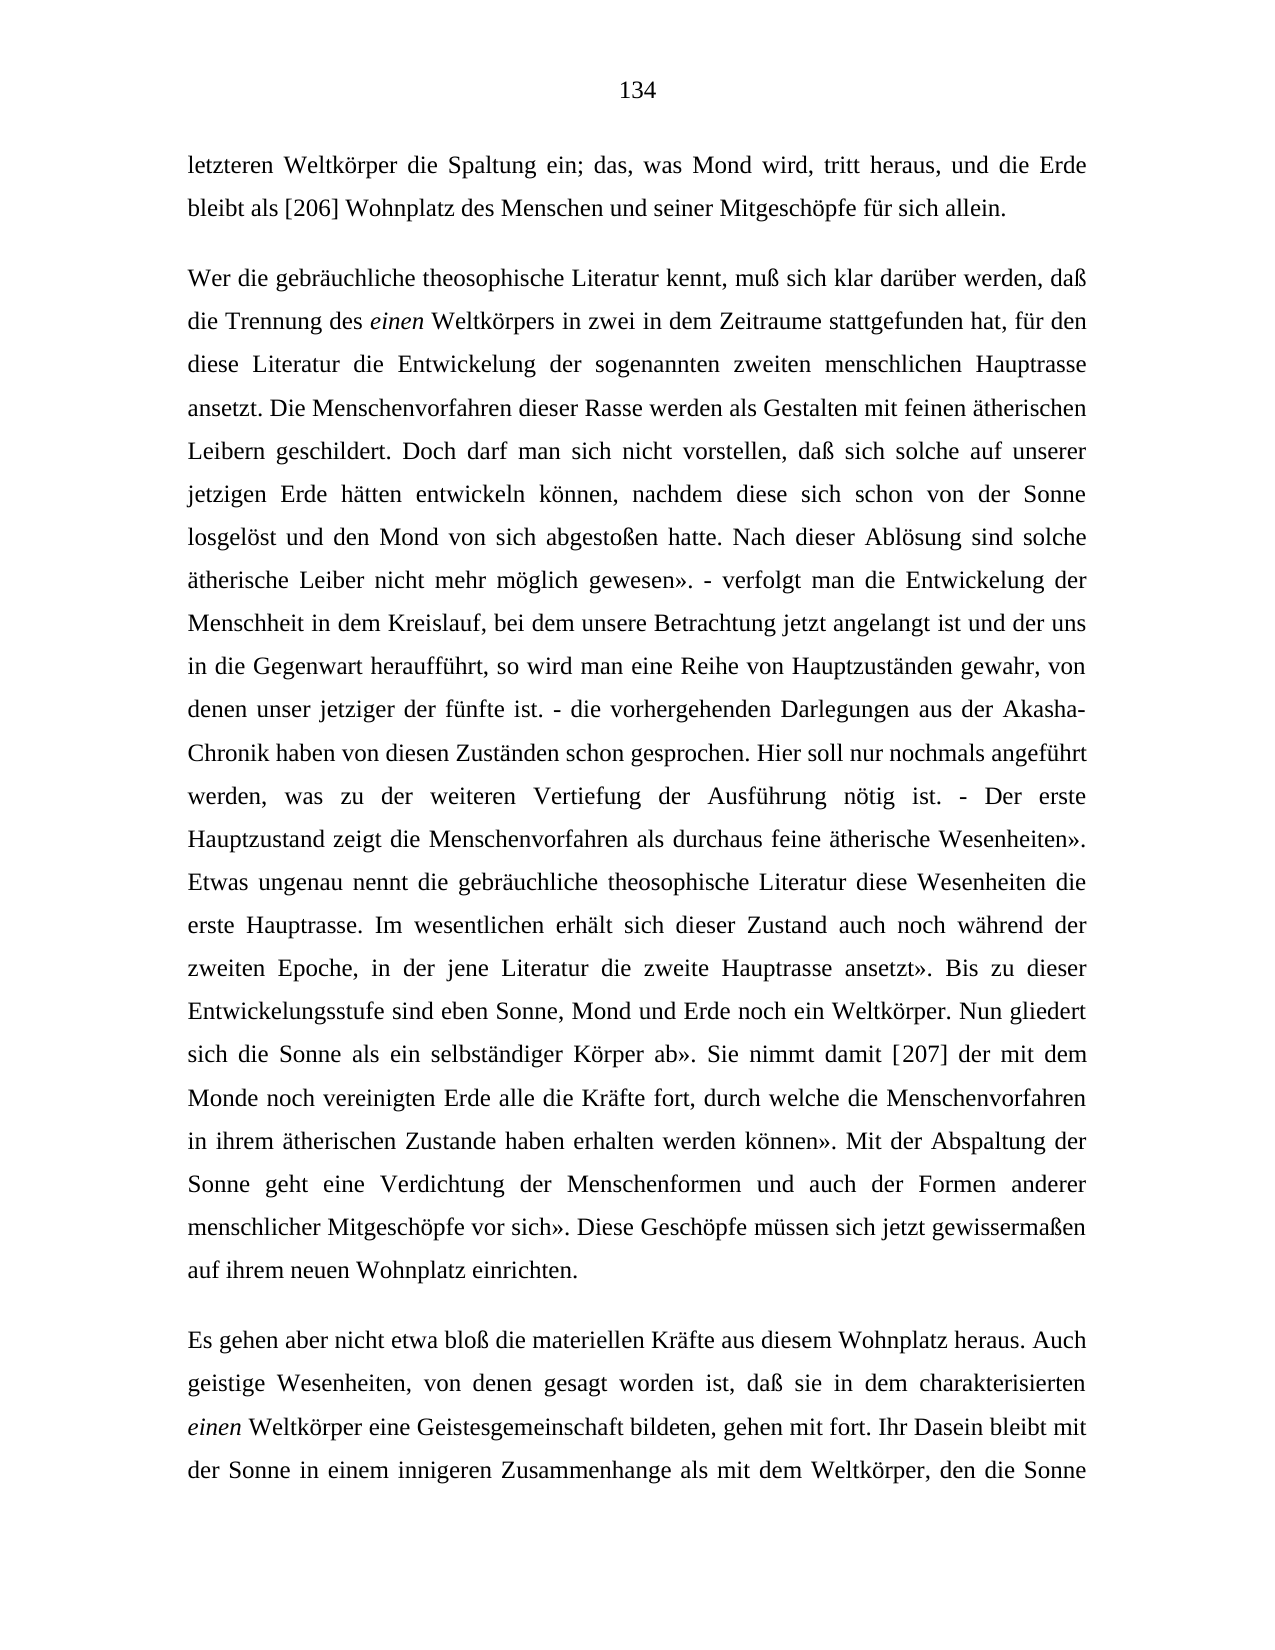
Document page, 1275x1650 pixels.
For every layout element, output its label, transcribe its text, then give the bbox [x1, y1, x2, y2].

text Wer die gebräuchliche theosophische Literatur kennt, muß sich klar darüber werden, daß die Trennung des einen Weltkörpers in zwei in dem Zeitraume stattgefunden hat, für den diese Literatur die Entwickelung der sogenannten zweiten menschlichen Hauptrasse ansetzt. Die Menschenvorfahren dieser Rasse werden als Gestalten mit feinen ätherischen Leibern geschildert. Doch darf man sich nicht vorstellen, daß sich solche auf unserer jetzigen Erde hätten entwickeln können, nachdem diese sich schon von der Sonne losgelöst und den Mond von sich abgestoßen hatte. Nach dieser Ablösung sind solche ätherische Leiber nicht mehr möglich gewesen». - verfolgt man die Entwickelung der Menschheit in dem Kreislauf, bei dem unsere Betrachtung jetzt angelangt ist und der uns in die Gegenwart heraufführt, so wird man eine Reihe von Hauptzuständen gewahr, von denen unser jetziger der fünfte ist. - die vorhergehenden Darlegungen aus der Akasha-Chronik haben von diesen Zuständen schon gesprochen. Hier soll nur nochmals angeführt werden, was zu der weiteren Vertiefung der Ausführung nötig ist. - Der erste Hauptzustand zeigt die Menschenvorfahren als durchaus feine ätherische Wesenheiten». Etwas ungenau nennt die gebräuchliche theosophische Literatur diese Wesenheiten die erste Hauptrasse. Im wesentlichen erhält sich dieser Zustand auch noch während der zweiten Epoche, in der jene Literatur die zweite Hauptrasse ansetzt». Bis zu dieser Entwickelungsstufe sind eben Sonne, Mond und Erde noch ein Weltkörper. Nun gliedert sich die Sonne als ein selbständiger Körper ab». Sie nimmt damit [207] der mit dem Monde noch vereinigten Erde alle die Kräfte fort, durch welche die Menschenvorfahren in ihrem ätherischen Zustande haben erhalten werden können». Mit der Abspaltung der Sonne geht eine Verdichtung der Menschenformen und auch der Formen anderer menschlicher Mitgeschöpfe vor sich». Diese Geschöpfe müssen sich jetzt gewissermaßen auf ihrem neuen Wohnplatz einrichten. [187, 263, 1087, 1284]
text letzteren Weltkörper die Spaltung ein; das, was Mond wird, tritt heraus, und die Erde bleibt als [206] Wohnplatz des Menschen und seiner Mitgeschöpfe für sich allein. [187, 150, 1087, 222]
text Es gehen aber nicht etwa bloß die materiellen Kräfte aus diesem Wohnplatz heraus. Auch geistige Wesenheiten, von denen gesagt worden ist, daß sie in dem charakterisierten einen Weltkörper eine Geistesgemeinschaft bildeten, gehen mit fort. Ihr Dasein bleibt mit der Sonne in einem innigeren Zusammenhange als mit dem Weltkörper, den die Sonne [187, 1325, 1087, 1483]
